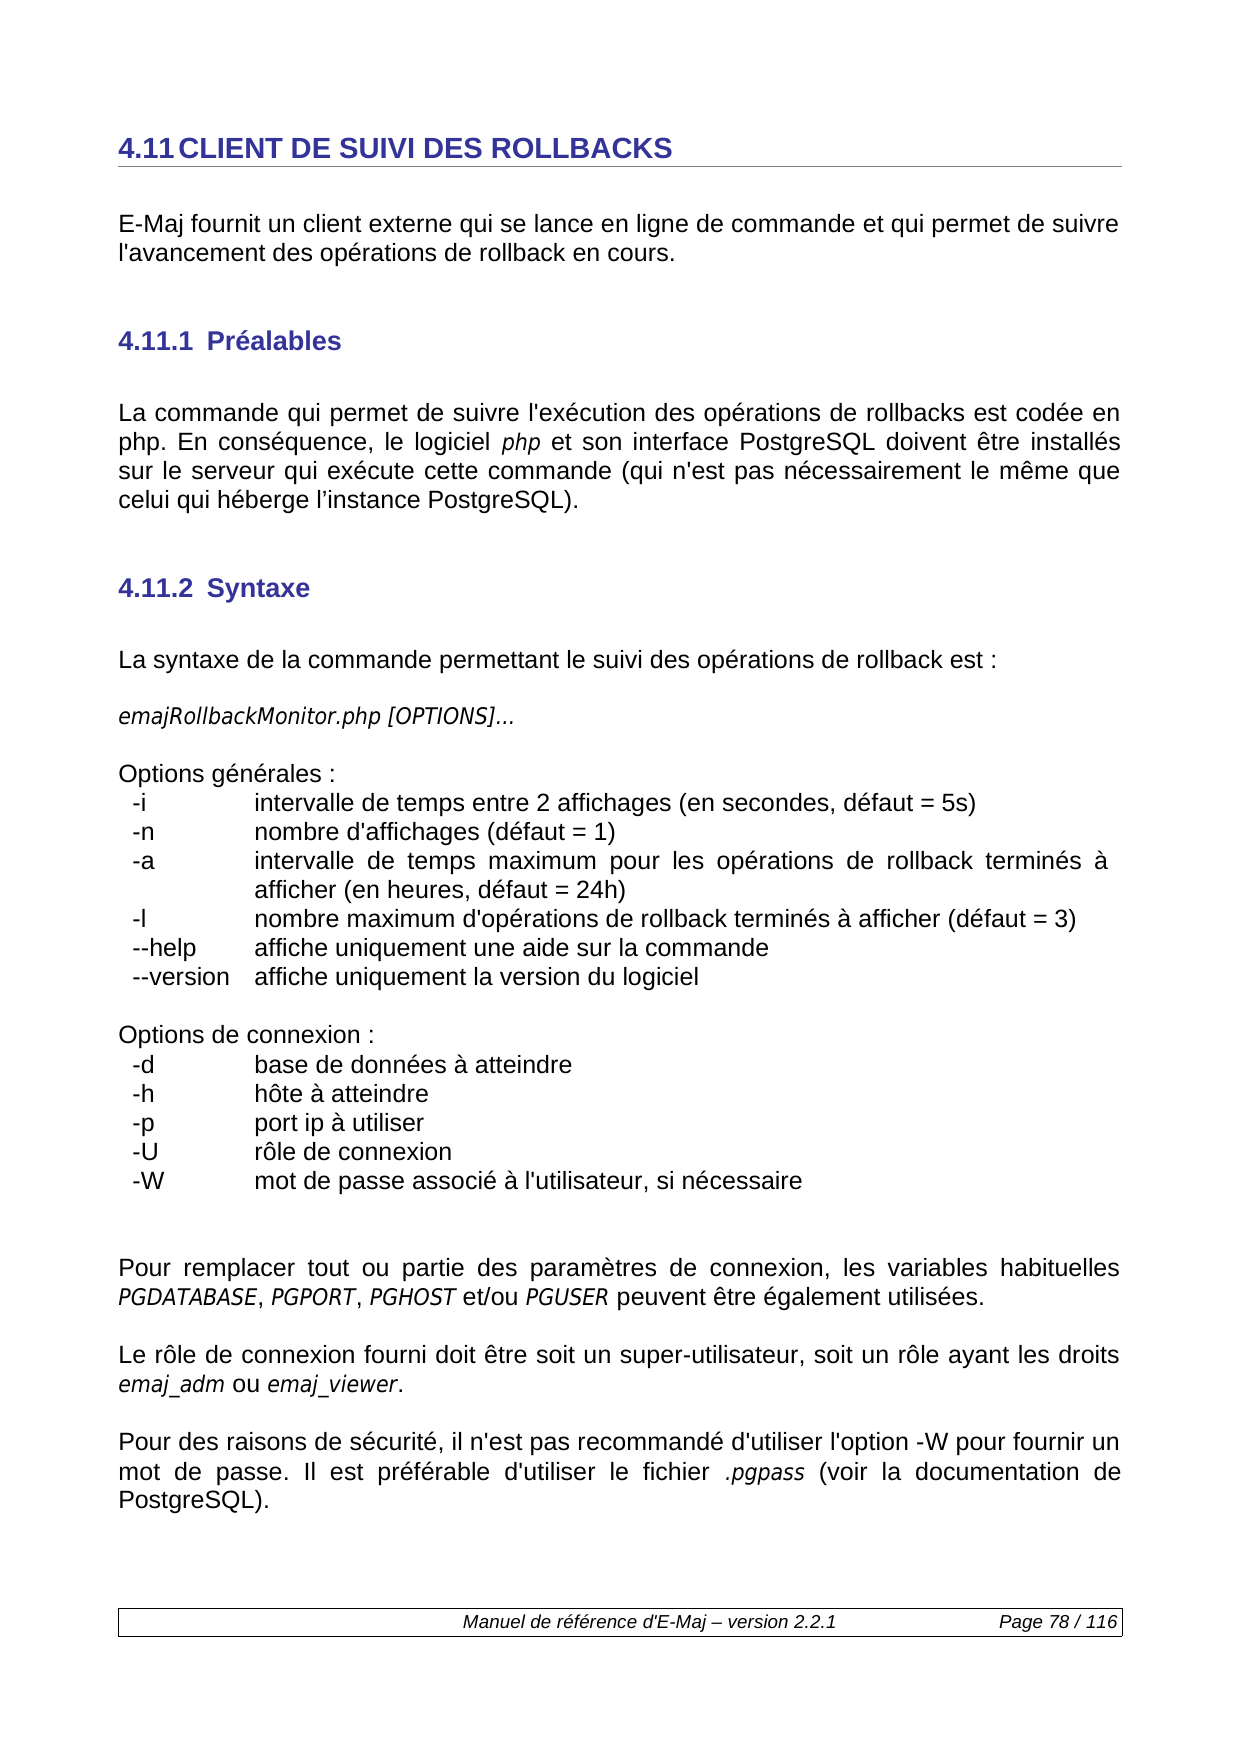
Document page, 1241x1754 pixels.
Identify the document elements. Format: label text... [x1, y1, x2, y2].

text -p port ip à utiliser [118, 1108, 1122, 1137]
text -n nombre d'affichages (défaut = 1) [118, 817, 1122, 846]
subtitle Client de suivi des rollbacks [118, 131, 1122, 166]
text La commande qui permet de suivre l'exécution des opérations de rollbacks est codée en php. En conséquence, le logiciel php et son interface PostgreSQL doivent être installés sur le serveur qui exécute cette commande (qui n'est pas nécessairement le même que celui qui héberge l’instance PostgreSQL). [118, 398, 1122, 514]
text -a intervalle de temps maximum pour les opérations de rollback terminés à afficher (en heures, défaut = 24h) [118, 846, 1122, 904]
text Pour des raisons de sécurité, il n'est pas recommandé d'utiliser l'option -W pour fournir un mot de passe. Il est préférable d'utiliser le fichier .pgpass (voir la documentation de PostgreSQL). [118, 1427, 1122, 1514]
subtitle Préalables [118, 325, 1122, 356]
text -i intervalle de temps entre 2 affichages (en secondes, défaut = 5s) [118, 788, 1122, 817]
text Le rôle de connexion fourni doit être soit un super-utilisateur, soit un rôle ayant les droits emaj_adm ou emaj_viewer. [118, 1340, 1122, 1398]
text emajRollbackMonitor.php [OPTIONS]... [118, 703, 1122, 730]
text --version affiche uniquement la version du logiciel [118, 962, 1122, 991]
text -d base de données à atteindre [118, 1049, 1122, 1078]
text Options de connexion : [118, 1020, 1122, 1049]
text -W mot de passe associé à l'utilisateur, si nécessaire [118, 1166, 1122, 1195]
text -h hôte à atteindre [118, 1078, 1122, 1108]
text -U rôle de connexion [118, 1137, 1122, 1166]
text Pour remplacer tout ou partie des paramètres de connexion, les variables habituelles PGDATABASE, PGPORT, PGHOST et/ou PGUSER peuvent être également utilisées. [118, 1253, 1122, 1311]
text La syntaxe de la commande permettant le suivi des opérations de rollback est : [118, 645, 1122, 674]
subtitle Syntaxe [118, 572, 1122, 603]
text Options générales : [118, 759, 1122, 788]
text -l nombre maximum d'opérations de rollback terminés à afficher (défaut = 3) [118, 904, 1122, 933]
text --help affiche uniquement une aide sur la commande [118, 933, 1122, 962]
text E-Maj fournit un client externe qui se lance en ligne de commande et qui permet de suivre l'avancement des opérations de rollback en cours. [118, 209, 1122, 267]
